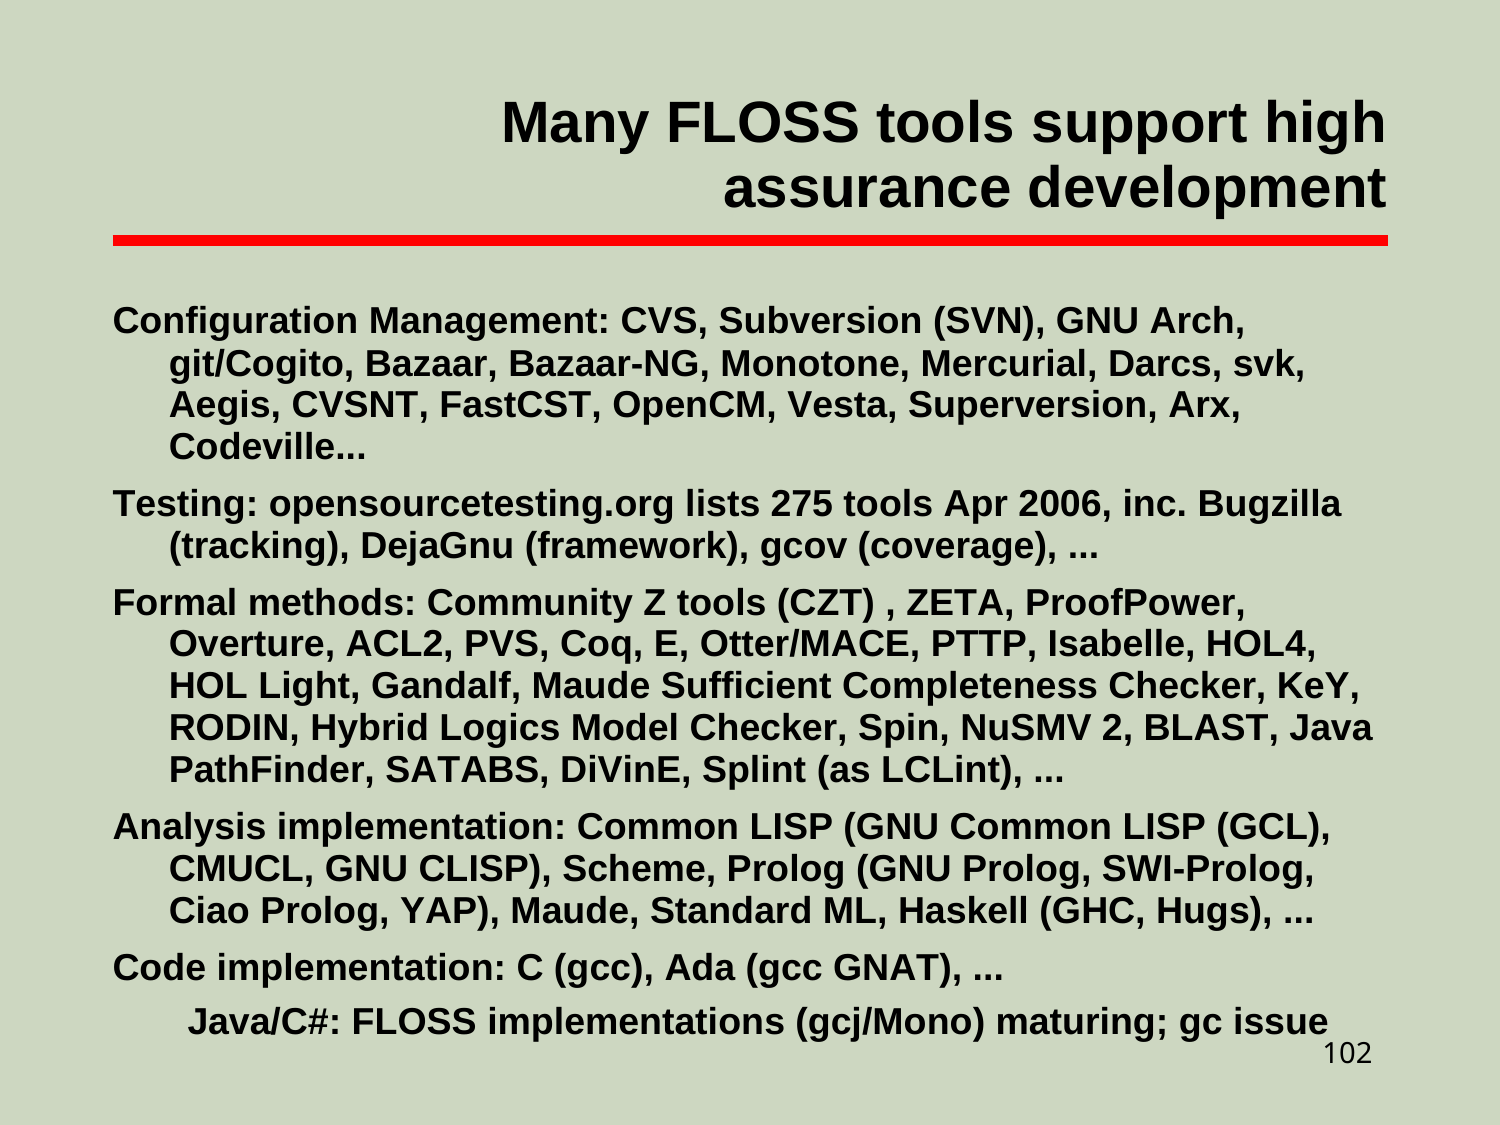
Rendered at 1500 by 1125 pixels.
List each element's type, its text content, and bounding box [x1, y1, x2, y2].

title Many FLOSS tools support high assurance development [337, 85, 1388, 224]
list Configuration Management: CVS, Subversion (SVN), GNU Arch, git/Cogito, Bazaar, Bazaar-NG, Monotone, Mercurial, Darcs, svk, Aegis, CVSNT, FastCST, OpenCM, Vesta, Superversion, Arx, Codeville... Testing: opensourcetesting.org lists 275 tools Apr 2006, inc. Bugzilla (tracking), DejaGnu (framework), gcov (coverage), ... Formal methods: Community Z tools (CZT) , ZETA, ProofPower, Overture, ACL2, PVS, Coq, E, Otter/MACE, PTTP, Isabelle, HOL4, HOL Light, Gandalf, Maude Sufficient Completeness Checker, KeY, RODIN, Hybrid Logics Model Checker, Spin, NuSMV 2, BLAST, Java PathFinder, SATABS, DiVinE, Splint (as LCLint), ... Analysis implementation: Common LISP (GNU Common LISP (GCL), CMUCL, GNU CLISP), Scheme, Prolog (GNU Prolog, SWI-Prolog, Ciao Prolog, YAP), Maude, Standard ML, Haskell (GHC, Hugs), ... Code implementation: C (gcc), Ada (gcc GNAT), ... Java/C#: FLOSS implementations (gcj/Mono) maturing; gc issue [112, 299, 1388, 1111]
